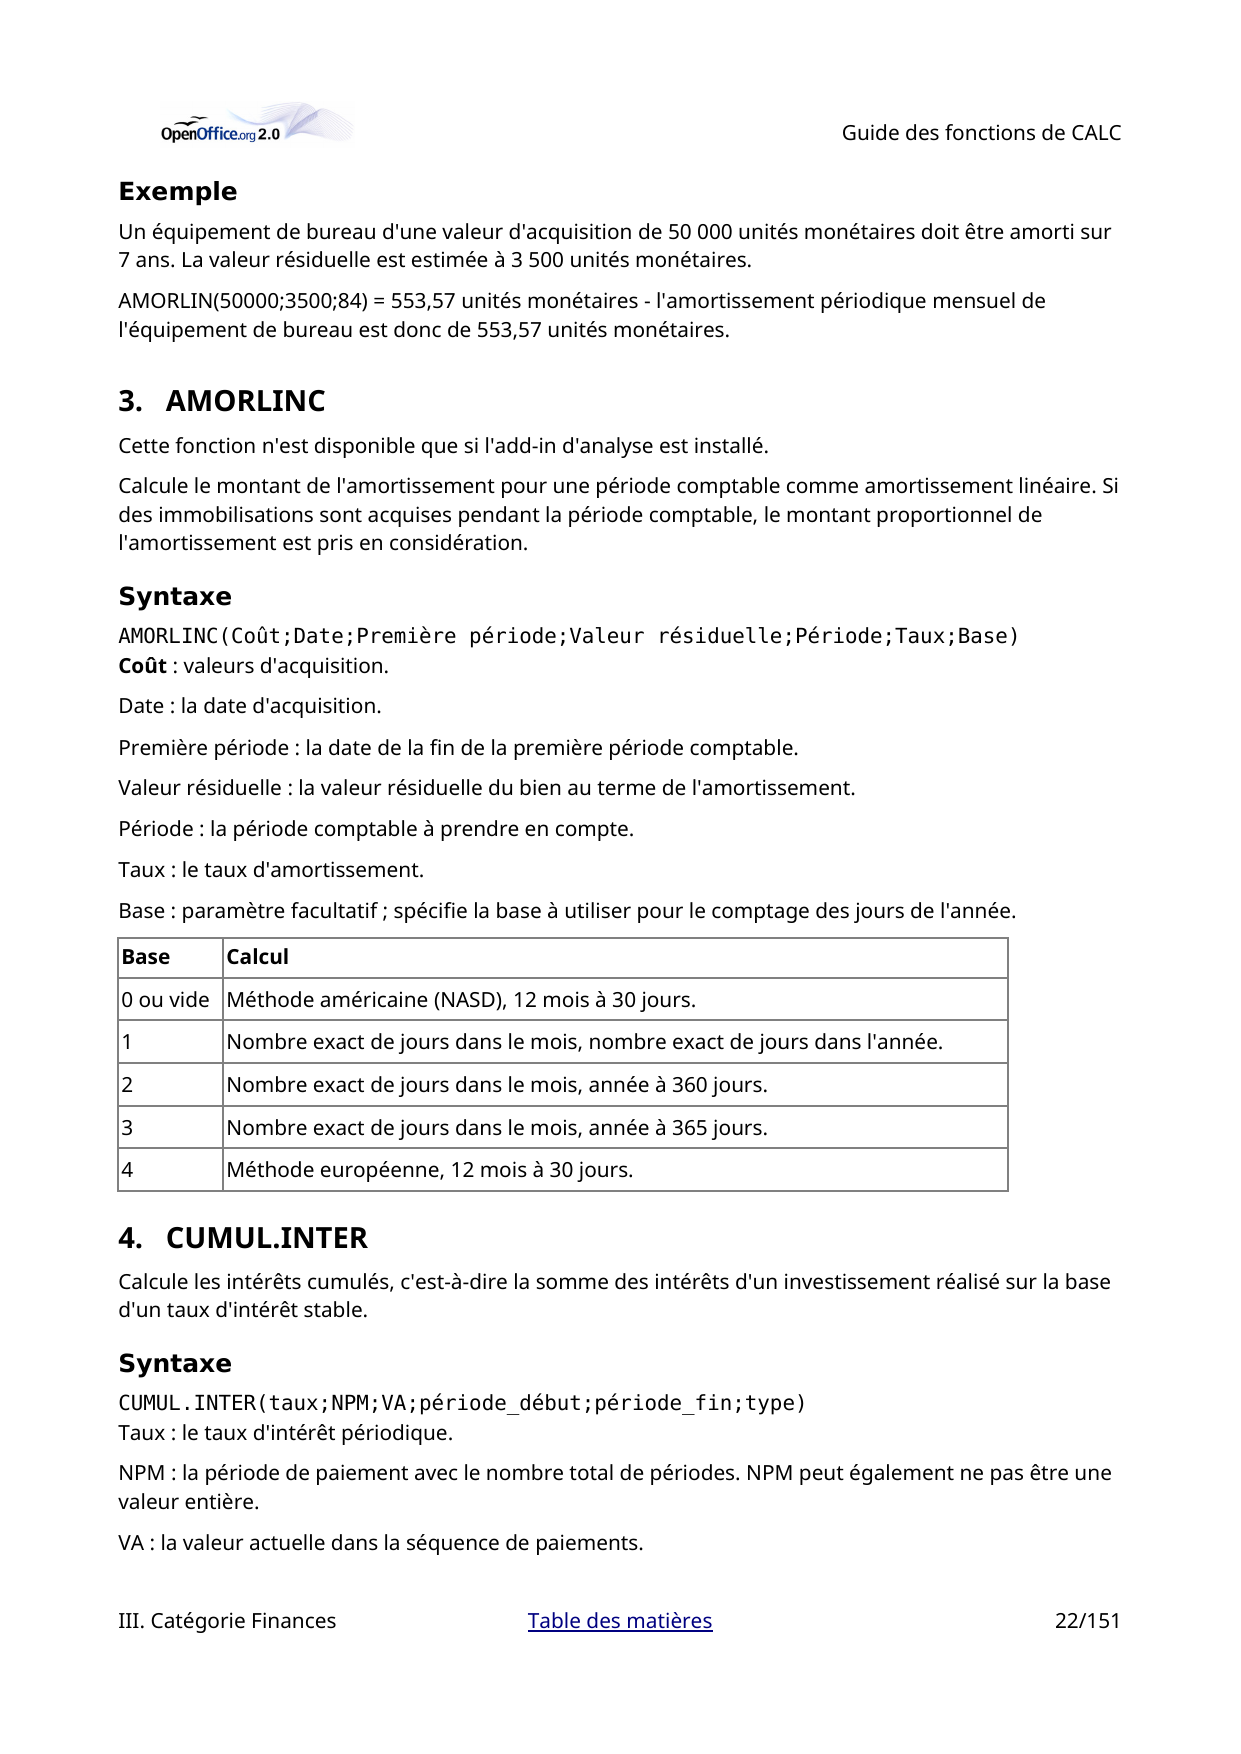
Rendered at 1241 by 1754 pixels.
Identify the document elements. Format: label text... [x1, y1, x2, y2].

text NPM : la période de paiement avec le nombre total de périodes. NPM peut également ne pas être une valeur entière. [118, 1458, 1122, 1515]
subtitle Exemple [118, 177, 1122, 206]
text VA : la valeur actuelle dans la séquence de paiements. [118, 1528, 1122, 1556]
text Date : la date d'acquisition. [118, 692, 1122, 720]
table_cell 0 ou vide [119, 979, 222, 1019]
table_cell 3 [119, 1107, 222, 1147]
text Période : la période comptable à prendre en compte. [118, 814, 1122, 843]
subtitle Syntaxe [118, 1349, 1122, 1378]
table_cell Nombre exact de jours dans le mois, année à 360 jours. [224, 1064, 1007, 1104]
text Calcule le montant de l'amortissement pour une période comptable comme amortissement linéaire. Si des immobilisations sont acquises pendant la période comptable, le montant proportionnel de l'amortissement est pris en considération. [118, 472, 1122, 557]
text Calcule les intérêts cumulés, c'est-à-dire la somme des intérêts d'un investissement réalisé sur la base d'un taux d'intérêt stable. [118, 1267, 1122, 1324]
table_cell 1 [119, 1021, 222, 1062]
text CUMUL.INTER(taux;NPM;VA;période_début;période_fin;type) [118, 1391, 1122, 1416]
table_cell 4 [119, 1149, 222, 1190]
text AMORLINC(Coût;Date;Première période;Valeur résiduelle;Période;Taux;Base) [118, 624, 1122, 649]
text AMORLIN(50000;3500;84) = 553,57 unités monétaires - l'amortissement périodique mensuel de l'équipement de bureau est donc de 553,57 unités monétaires. [118, 286, 1122, 343]
text Base : paramètre facultatif ; spécifie la base à utiliser pour le comptage des jours de l'année. [118, 896, 1122, 925]
text Valeur résiduelle : la valeur résiduelle du bien au terme de l'amortissement. [118, 773, 1122, 802]
subtitle Syntaxe [118, 582, 1122, 612]
text Taux : le taux d'intérêt périodique. [118, 1418, 1122, 1446]
table_cell Méthode américaine (NASD), 12 mois à 30 jours. [224, 979, 1007, 1019]
text Taux : le taux d'amortissement. [118, 855, 1122, 884]
text Cette fonction n'est disponible que si l'add-in d'analyse est installé. [118, 431, 1122, 459]
text Première période : la date de la fin de la première période comptable. [118, 733, 1122, 761]
text Un équipement de bureau d'une valeur d'acquisition de 50 000 unités monétaires doit être amorti sur 7 ans. La valeur résiduelle est estimée à 3 500 unités monétaires. [118, 217, 1122, 274]
table_header Base [119, 939, 222, 977]
text Coût : valeurs d'acquisition. [118, 651, 1122, 679]
table_cell 2 [119, 1064, 222, 1104]
table_cell Nombre exact de jours dans le mois, année à 365 jours. [224, 1107, 1007, 1147]
table_cell Nombre exact de jours dans le mois, nombre exact de jours dans l'année. [224, 1021, 1007, 1062]
subtitle CUMUL.INTER [118, 1217, 1122, 1257]
table_cell Méthode européenne, 12 mois à 30 jours. [224, 1149, 1007, 1190]
subtitle AMORLINC [118, 381, 1122, 420]
table_header Calcul [224, 939, 1007, 977]
